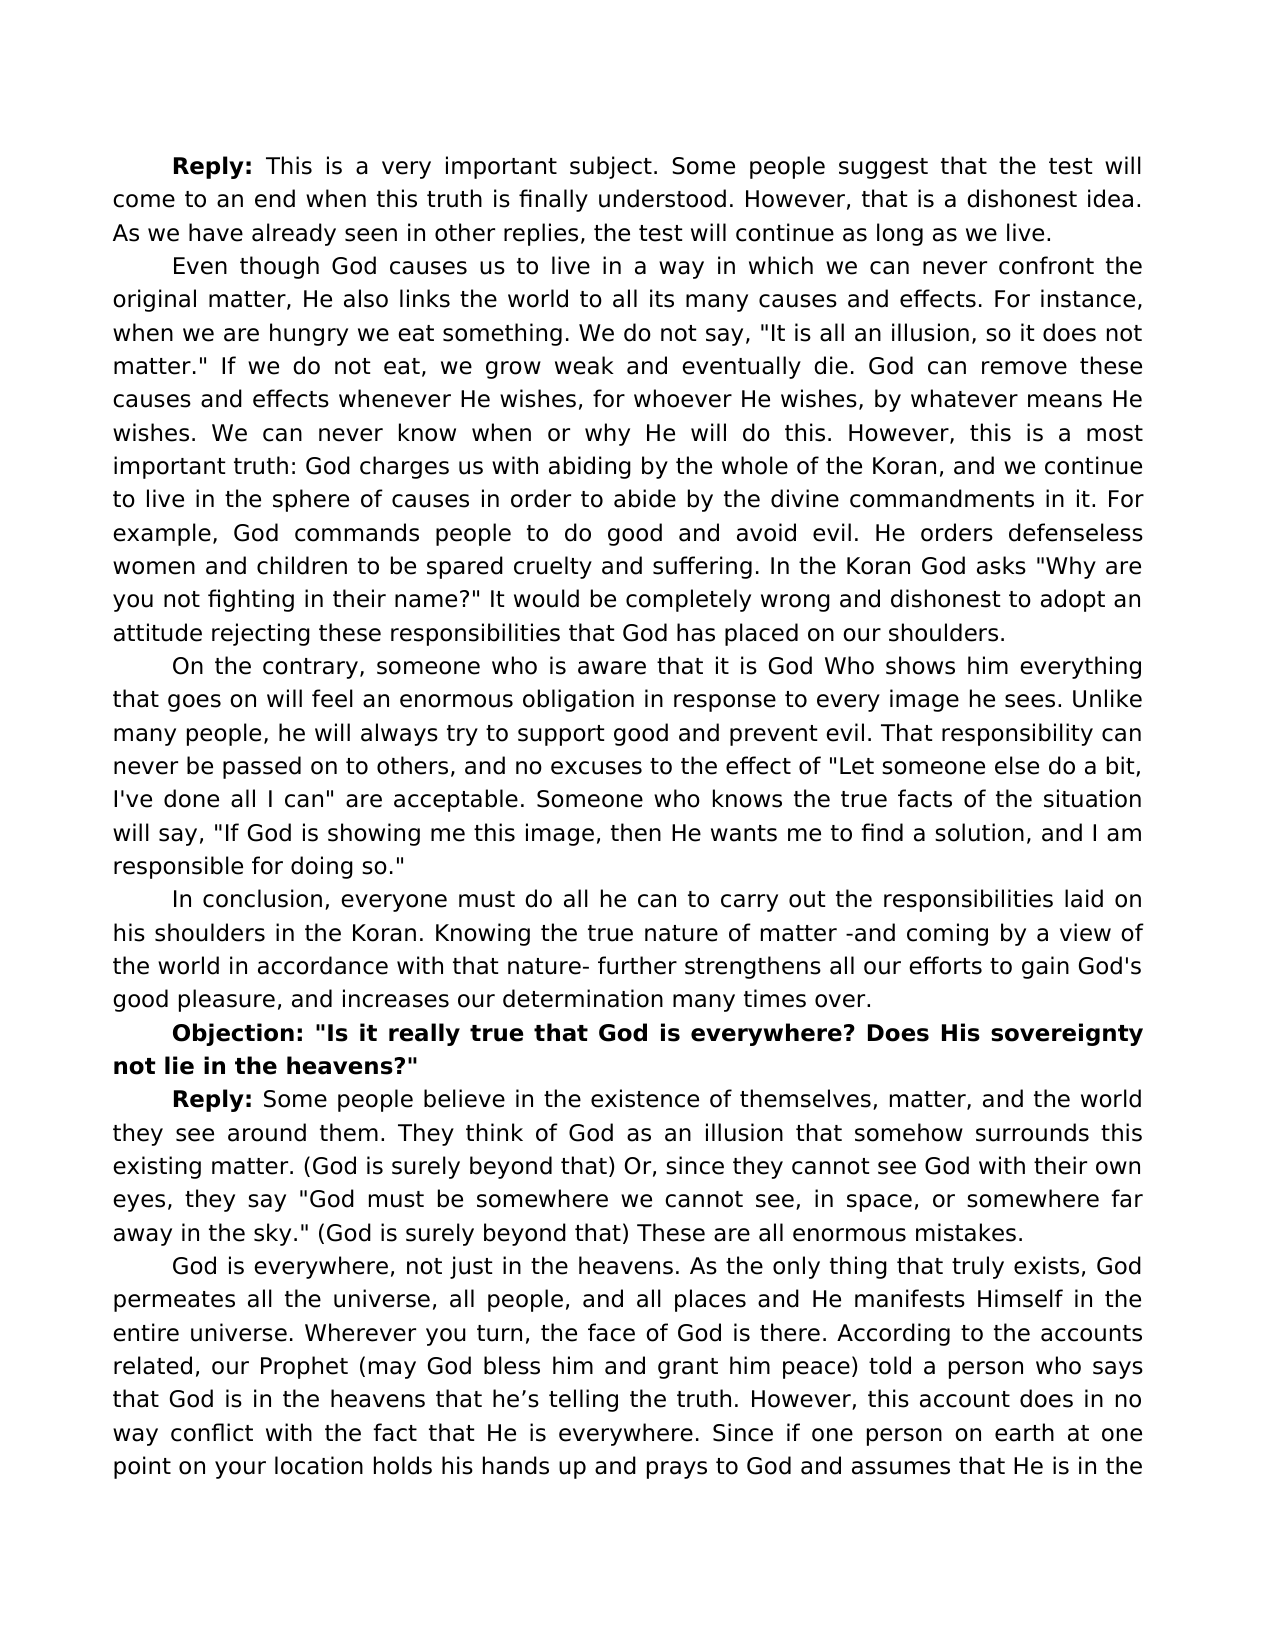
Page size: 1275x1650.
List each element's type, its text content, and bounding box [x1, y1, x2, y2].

text On the contrary, someone who is aware that it is God Who shows him everything that goes on will feel an enormous obligation in response to every image he sees. Unlike many people, he will always try to support good and prevent evil. That responsibility can never be passed on to others, and no excuses to the effect of "Let someone else do a bit, I've done all I can" are acceptable. Someone who knows the true facts of the situation will say, "If God is showing me this image, then He wants me to find a solution, and I am responsible for doing so." [112, 648, 1145, 881]
text God is everywhere, not just in the heavens. As the only thing that truly exists, God permeates all the universe, all people, and all places and He manifests Himself in the entire universe. Wherever you turn, the face of God is there. According to the accounts related, our Prophet (may God bless him and grant him peace) told a person who says that God is in the heavens that he’s telling the truth. However, this account does in no way conflict with the fact that He is everywhere. Since if one person on earth at one point on your location holds his hands up and prays to God and assumes that He is in the [112, 1248, 1145, 1481]
text Reply: Some people believe in the existence of themselves, matter, and the world they see around them. They think of God as an illusion that somehow surrounds this existing matter. (God is surely beyond that) Or, since they cannot see God with their own eyes, they say "God must be somewhere we cannot see, in space, or somewhere far away in the sky." (God is surely beyond that) These are all enormous mistakes. [112, 1081, 1145, 1248]
text Reply: This is a very important subject. Some people suggest that the test will come to an end when this truth is finally understood. However, that is a dishonest idea. As we have already seen in other replies, the test will continue as long as we live. [112, 148, 1145, 248]
text Objection: "Is it really true that God is everywhere? Does His sovereignty not lie in the heavens?" [112, 1014, 1145, 1081]
text In conclusion, everyone must do all he can to carry out the responsibilities laid on his shoulders in the Koran. Knowing the true nature of matter -and coming by a view of the world in accordance with that nature- further strengthens all our efforts to gain God's good pleasure, and increases our determination many times over. [112, 881, 1145, 1014]
text Even though God causes us to live in a way in which we can never confront the original matter, He also links the world to all its many causes and effects. For instance, when we are hungry we eat something. We do not say, "It is all an illusion, so it does not matter." If we do not eat, we grow weak and eventually die. God can remove these causes and effects whenever He wishes, for whoever He wishes, by whatever means He wishes. We can never know when or why He will do this. However, this is a most important truth: God charges us with abiding by the whole of the Koran, and we continue to live in the sphere of causes in order to abide by the divine commandments in it. For example, God commands people to do good and avoid evil. He orders defenseless women and children to be spared cruelty and suffering. In the Koran God asks "Why are you not fighting in their name?" It would be completely wrong and dishonest to adopt an attitude rejecting these responsibilities that God has placed on our shoulders. [112, 248, 1145, 648]
